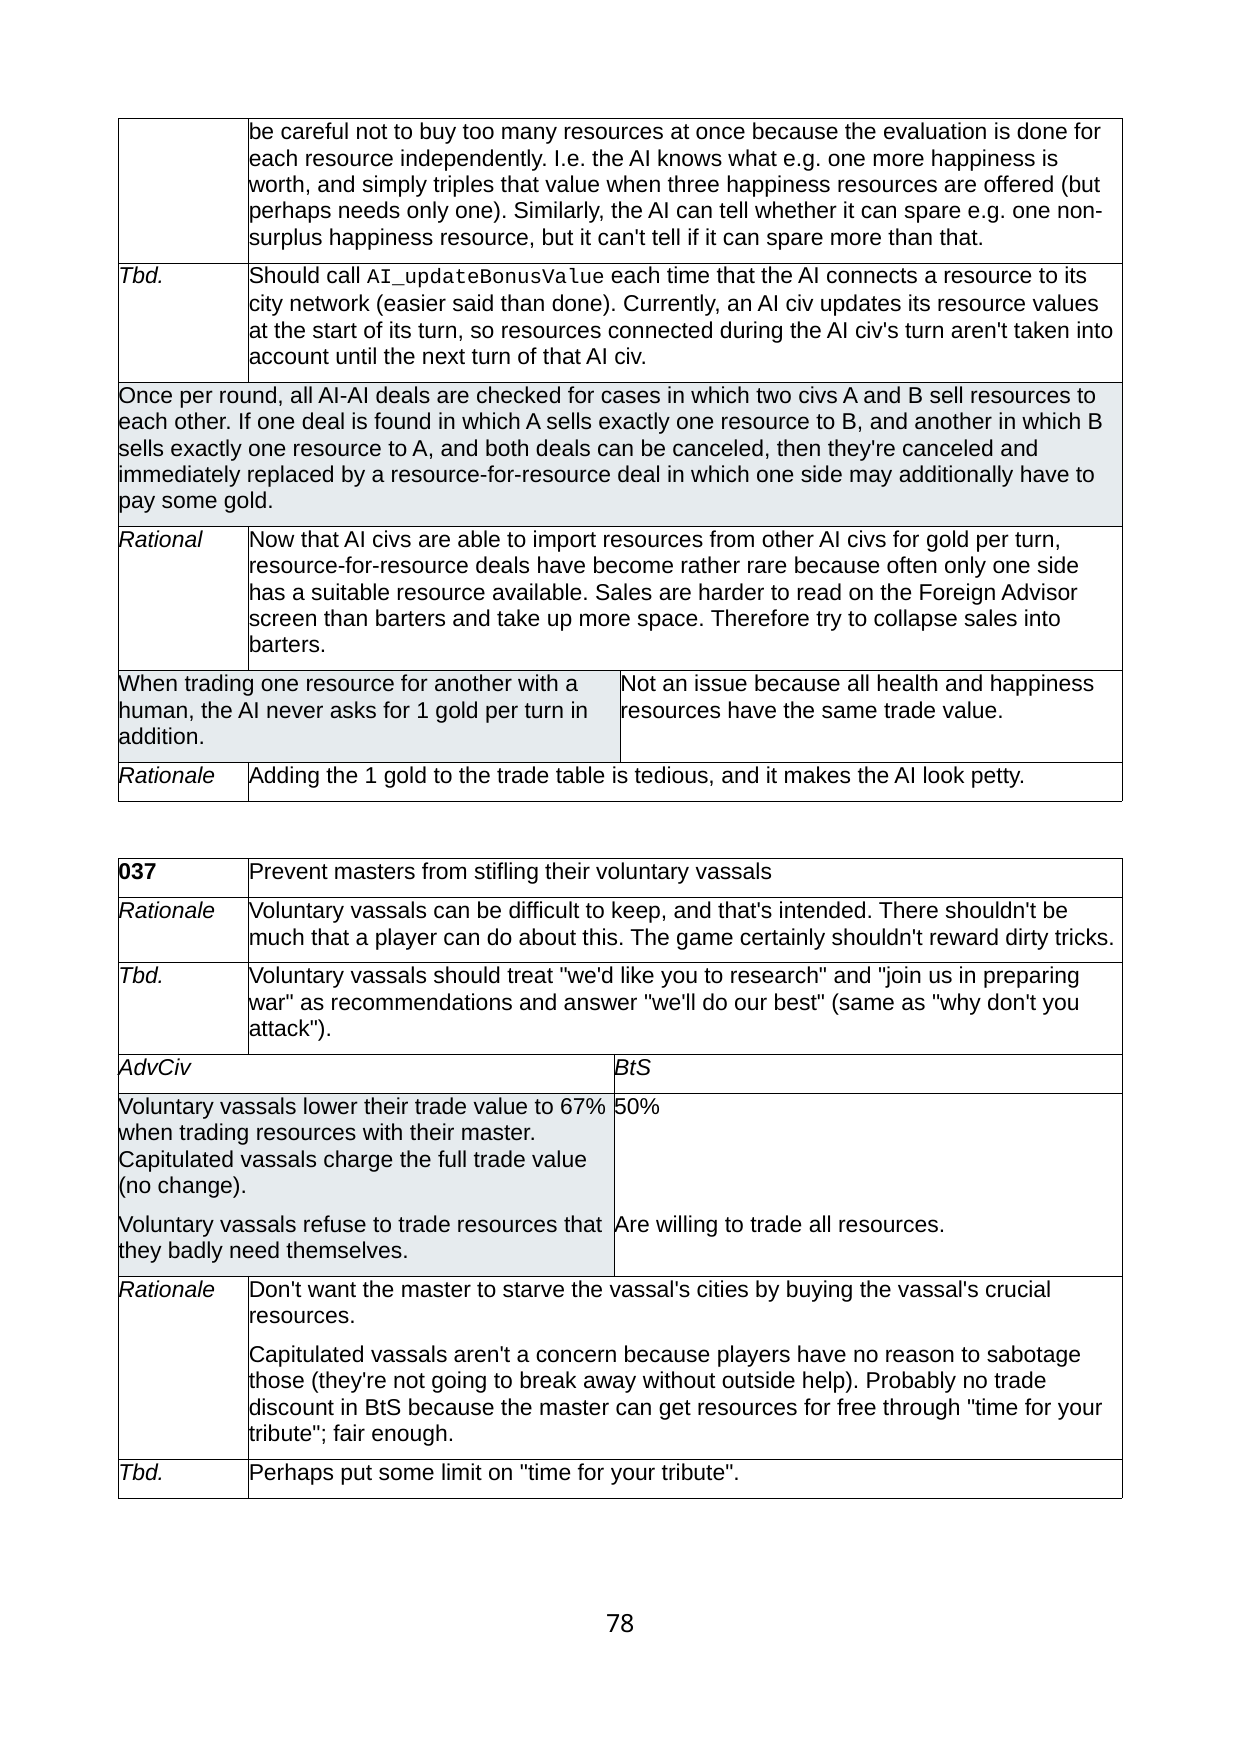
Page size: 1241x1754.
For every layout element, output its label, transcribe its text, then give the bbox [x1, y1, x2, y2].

table_cell Rationale [119, 1277, 248, 1459]
table_cell Tbd. [119, 963, 248, 1054]
table_cell be careful not to buy too many resources at once because the evaluation is done for each resource independently. I.e. the AI knows what e.g. one more happiness is worth, and simply triples that value when three happiness resources are offered (but perhaps needs only one). Similarly, the AI can tell whether it can spare e.g. one non-surplus happiness resource, but it can't tell if it can spare more than that. [249, 119, 1122, 262]
table_cell When trading one resource for another with a human, the AI never asks for 1 gold per turn in addition. [119, 671, 620, 762]
table_cell Voluntary vassals can be difficult to keep, and that's intended. There shouldn't be much that a player can do about this. The game certainly shouldn't reward dirty tricks. [249, 898, 1122, 962]
table_cell Not an issue because all health and happiness resources have the same trade value. [621, 671, 1122, 762]
table_header Prevent masters from stifling their voluntary vassals [249, 859, 1122, 897]
table_cell Tbd. [119, 1460, 248, 1498]
table_cell Rationale [119, 763, 248, 801]
table_header 037 [119, 859, 248, 897]
table_cell Don't want the master to starve the vassal's cities by buying the vassal's crucial resources. Capitulated vassals aren't a concern because players have no reason to sabotage those (they're not going to break away without outside help). Probably no trade discount in BtS because the master can get resources for free through "time for your tribute"; fair enough. [249, 1277, 1122, 1459]
table_cell Rational [119, 527, 248, 670]
table_cell Once per round, all AI-AI deals are checked for cases in which two civs A and B sell resources to each other. If one deal is found in which A sells exactly one resource to B, and another in which B sells exactly one resource to A, and both deals can be canceled, then they're canceled and immediately replaced by a resource-for-resource deal in which one side may additionally have to pay some gold. [119, 383, 1122, 526]
table_cell Perhaps put some limit on "time for your tribute". [249, 1460, 1122, 1498]
table_cell [119, 119, 248, 262]
table_cell BtS [615, 1055, 1122, 1093]
table_cell Now that AI civs are able to import resources from other AI civs for gold per turn, resource-for-resource deals have become rather rare because often only one side has a suitable resource available. Sales are harder to read on the Foreign Advisor screen than barters and take up more space. Therefore try to collapse sales into barters. [249, 527, 1122, 670]
table_cell AdvCiv [119, 1055, 614, 1093]
table_cell Adding the 1 gold to the trade table is tedious, and it makes the AI look petty. [249, 763, 1122, 801]
table_cell Tbd. [119, 264, 248, 382]
table_cell Voluntary vassals should treat "we'd like you to research" and "join us in preparing war" as recommendations and answer "we'll do our best" (same as "why don't you attack"). [249, 963, 1122, 1054]
table_cell Should call AI_updateBonusValue each time that the AI connects a resource to its city network (easier said than done). Currently, an AI civ updates its resource values at the start of its turn, so resources connected during the AI civ's turn aren't taken into account until the next turn of that AI civ. [249, 264, 1122, 382]
table_cell Voluntary vassals lower their trade value to 67% when trading resources with their master. Capitulated vassals charge the full trade value (no change). Voluntary vassals refuse to trade resources that they badly need themselves. [119, 1094, 614, 1276]
table_cell 50% Are willing to trade all resources. [615, 1094, 1122, 1276]
table_cell Rationale [119, 898, 248, 962]
